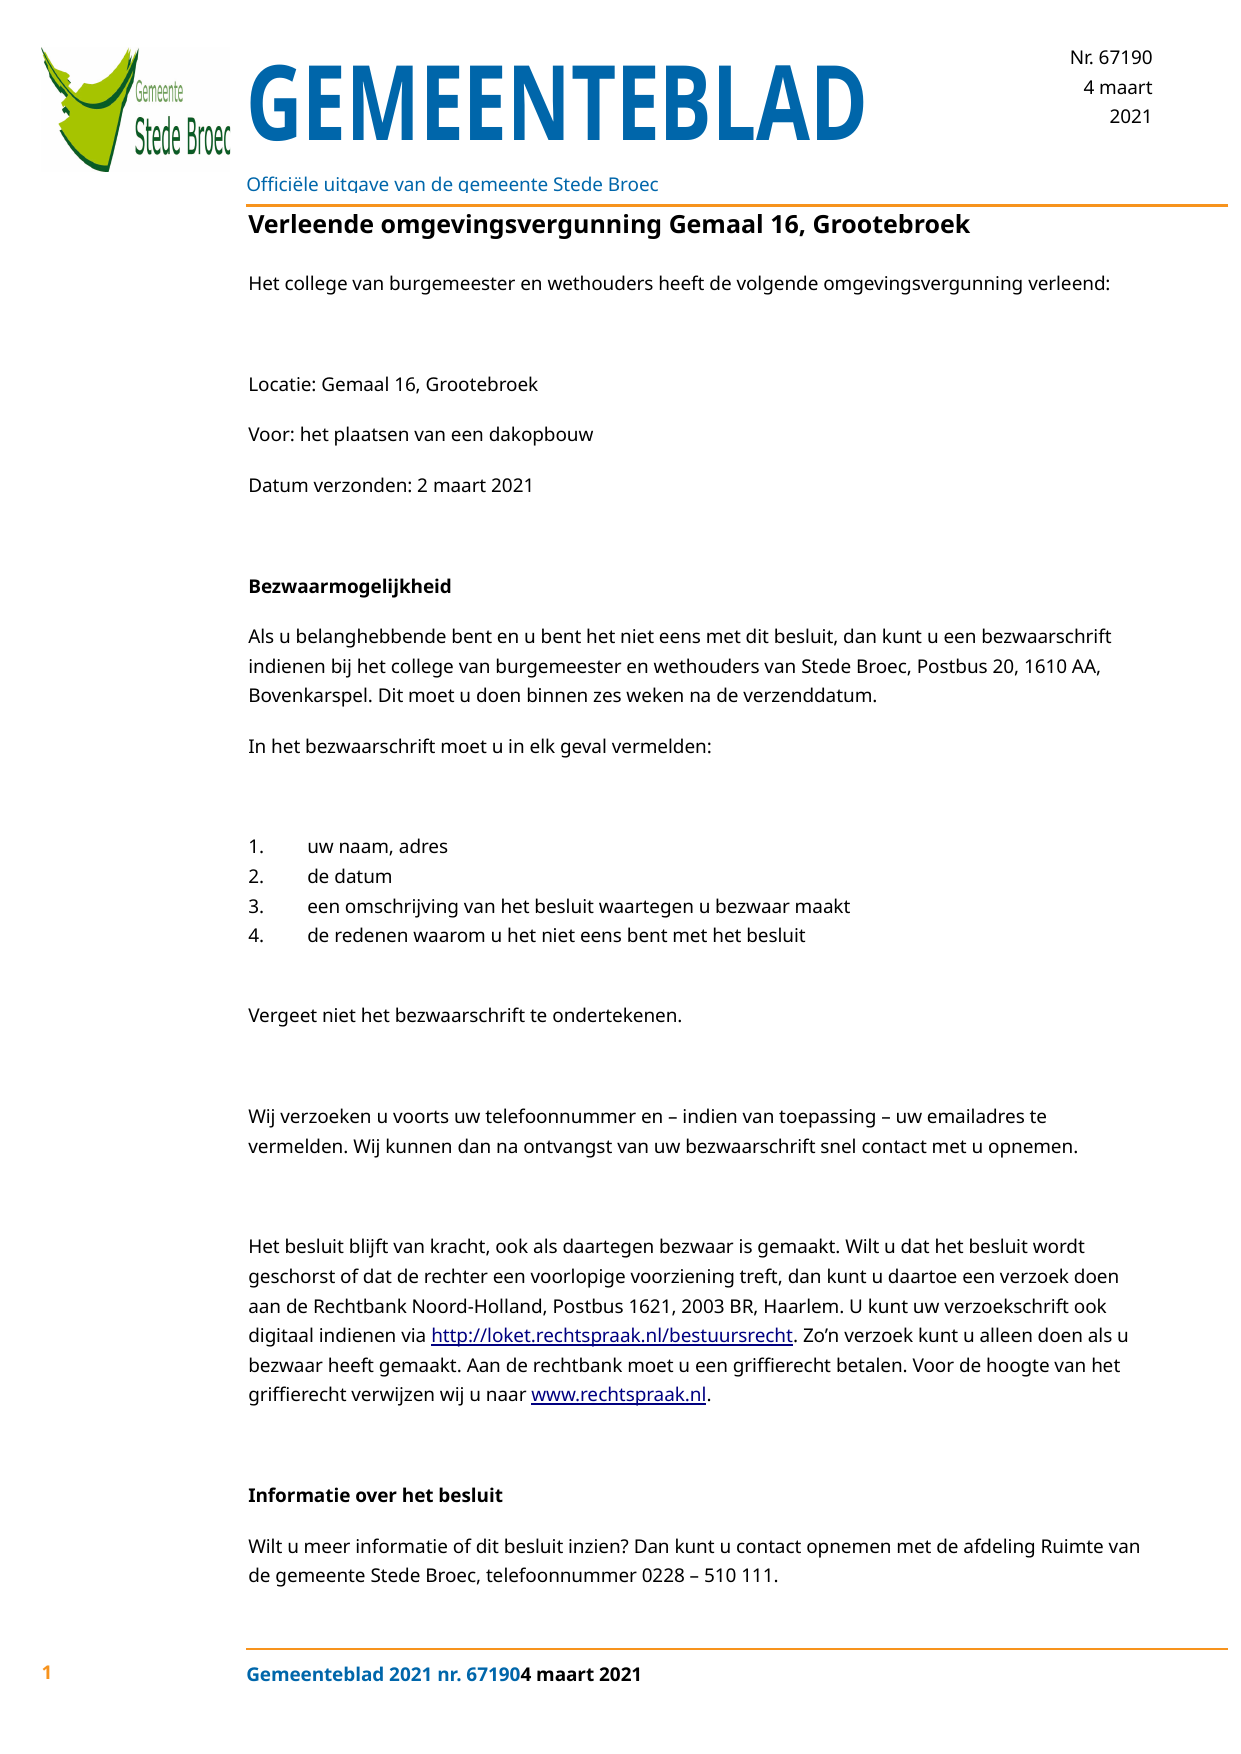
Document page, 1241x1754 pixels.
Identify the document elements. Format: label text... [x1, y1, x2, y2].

list de datum [248, 863, 1152, 889]
text Als u belanghebbende bent en u bent het niet eens met dit besluit, dan kunt u een bezwaarschrift indienen bij het college van burgemeester en wethouders van Stede Broec, Postbus 20, 1610 AA, Bovenkarspel. Dit moet u doen binnen zes weken na de verzenddatum. [248, 623, 1152, 708]
list de redenen waarom u het niet eens bent met het besluit [248, 922, 1152, 948]
text Wilt u meer informatie of dit besluit inzien? Dan kunt u contact opnemen met de afdeling Ruimte van de gemeente Stede Broec, telefoonnummer 0228 – 510 111. [248, 1533, 1152, 1588]
text Het college van burgemeester en wethouders heeft de volgende omgevingsvergunning verleend: [248, 270, 1152, 296]
text Verleende omgevingsvergunning Gemaal 16, Grootebroek [248, 207, 1152, 241]
text Datum verzonden: 2 maart 2021 [248, 472, 1152, 498]
text Het besluit blijft van kracht, ook als daartegen bezwaar is gemaakt. Wilt u dat het besluit wordt geschorst of dat de rechter een voorlopige voorziening treft, dan kunt u daartoe een verzoek doen aan de Rechtbank Noord-Holland, Postbus 1621, 2003 BR, Haarlem. U kunt uw verzoekschrift ook digitaal indienen via http://loket.rechtspraak.nl/bestuursrecht. Zo’n verzoek kunt u alleen doen als u bezwaar heeft gemaakt. Aan de rechtbank moet u een griffierecht betalen. Voor de hoogte van het griffierecht verwijzen wij u naar www.rechtspraak.nl. [248, 1234, 1152, 1407]
text Locatie: Gemaal 16, Grootebroek [248, 371, 1152, 397]
text Wij verzoeken u voorts uw telefoonnummer en – indien van toepassing – uw emailadres te vermelden. Wij kunnen dan na ontvangst van uw bezwaarschrift snel contact met u opnemen. [248, 1103, 1152, 1158]
text In het bezwaarschrift moet u in elk geval vermelden: [248, 733, 1152, 758]
text Bezwaarmogelijkheid [248, 573, 1152, 598]
text Informatie over het besluit [248, 1482, 1152, 1508]
list een omschrijving van het besluit waartegen u bezwaar maakt [248, 893, 1152, 918]
picture [41, 47, 231, 172]
text Vergeet niet het bezwaarschrift te ondertekenen. [248, 1002, 1152, 1028]
text Voor: het plaatsen van een dakopbouw [248, 422, 1152, 447]
list uw naam, adres [248, 834, 1152, 859]
